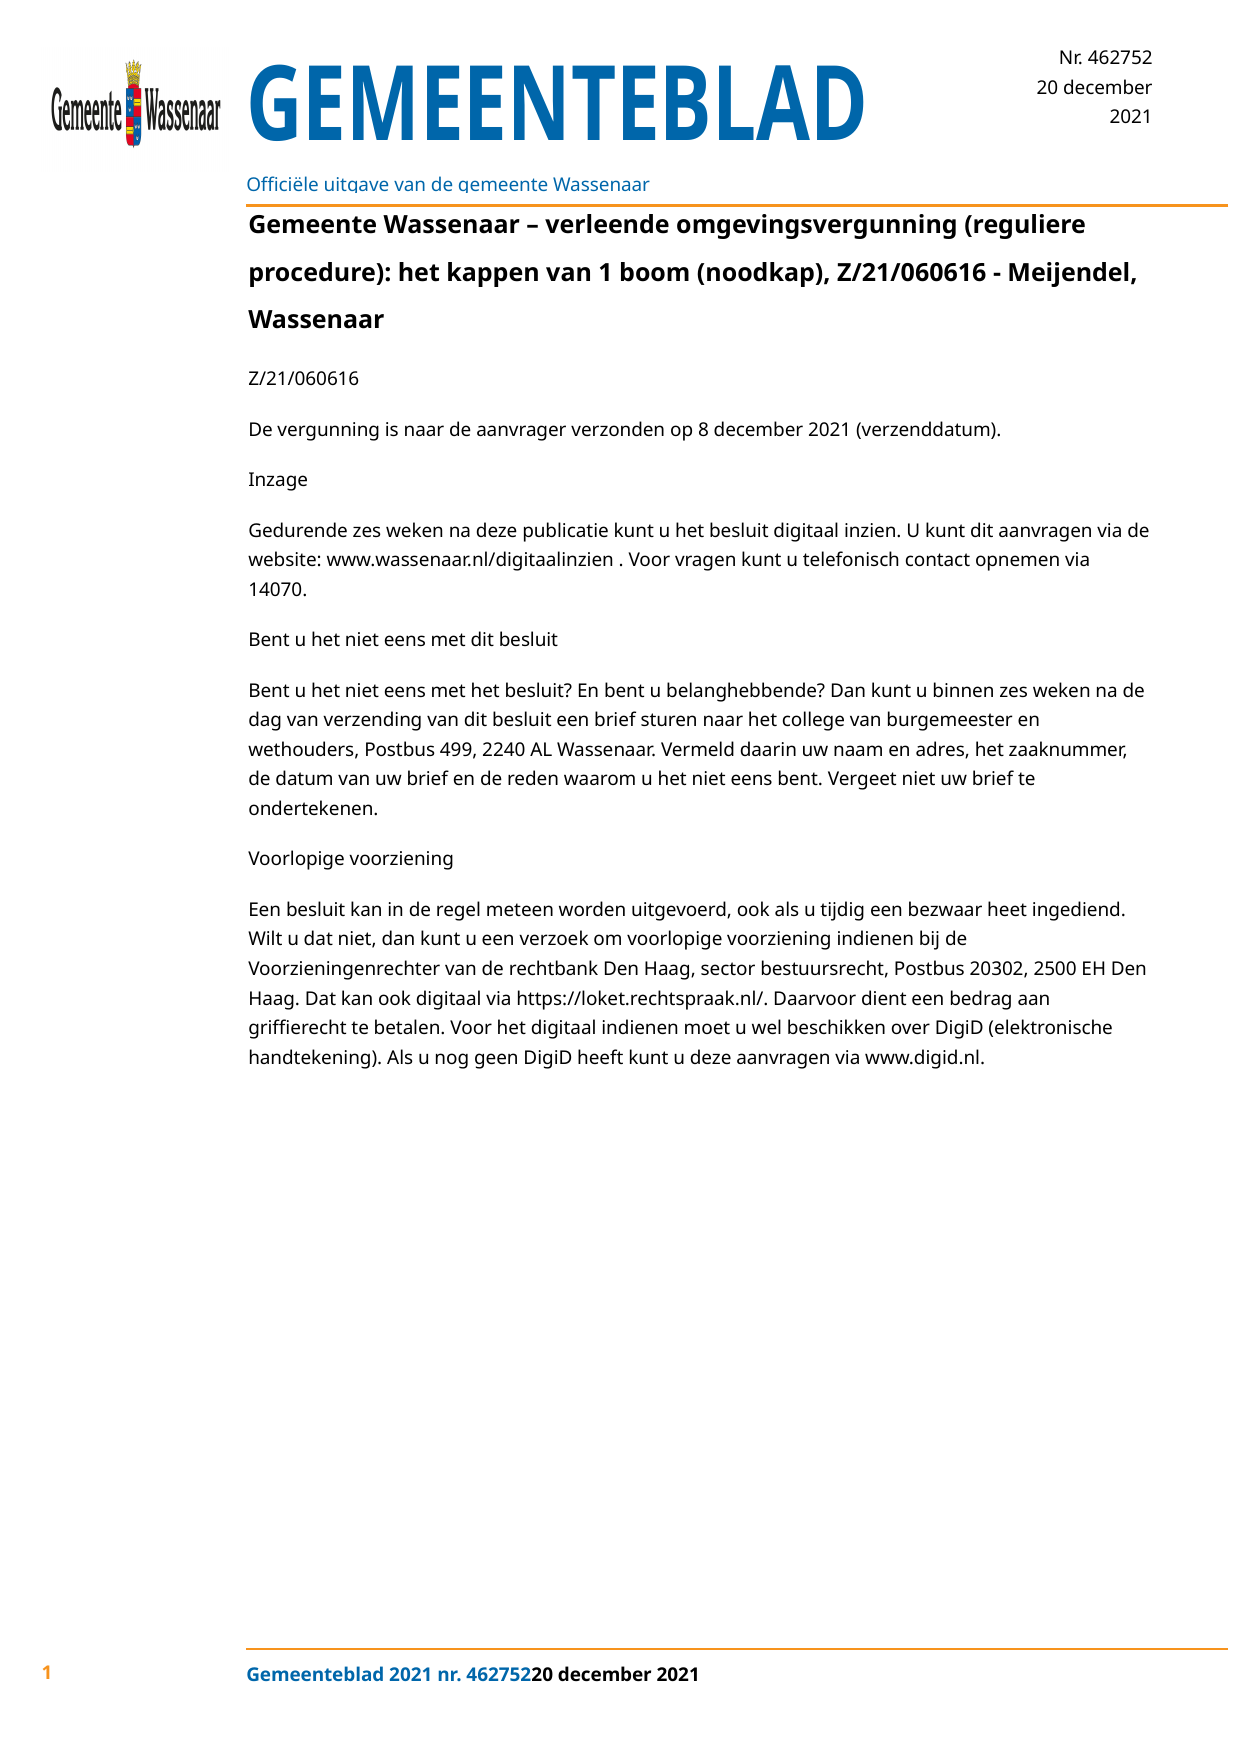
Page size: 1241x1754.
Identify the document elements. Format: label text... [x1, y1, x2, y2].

text Een besluit kan in de regel meteen worden uitgevoerd, ook als u tijdig een bezwaar heet ingediend. Wilt u dat niet, dan kunt u een verzoek om voorlopige voorziening indienen bij de Voorzieningenrechter van de rechtbank Den Haag, sector bestuursrecht, Postbus 20302, 2500 EH Den Haag. Dat kan ook digitaal via https://loket.rechtspraak.nl/. Daarvoor dient een bedrag aan griffierecht te betalen. Voor het digitaal indienen moet u wel beschikken over DigiD (elektronische handtekening). Als u nog geen DigiD heeft kunt u deze aanvragen via www.digid.nl. [248, 896, 1152, 1069]
text Gedurende zes weken na deze publicatie kunt u het besluit digitaal inzien. U kunt dit aanvragen via de website: www.wassenaar.nl/digitaalinzien . Voor vragen kunt u telefonisch contact opnemen via 14070. [248, 517, 1152, 602]
picture [41, 47, 231, 172]
text De vergunning is naar de aanvrager verzonden op 8 december 2021 (verzenddatum). [248, 416, 1152, 442]
text Z/21/060616 [248, 366, 1152, 391]
text Inzage [248, 466, 1152, 492]
text Gemeente Wassenaar – verleende omgevingsvergunning (reguliere procedure): het kappen van 1 boom (noodkap), Z/21/060616 - Meijendel, Wassenaar [248, 207, 1152, 336]
text Bent u het niet eens met dit besluit [248, 626, 1152, 652]
text Bent u het niet eens met het besluit? En bent u belanghebbende? Dan kunt u binnen zes weken na de dag van verzending van dit besluit een brief sturen naar het college van burgemeester en wethouders, Postbus 499, 2240 AL Wassenaar. Vermeld daarin uw naam en adres, het zaaknummer, de datum van uw brief en de reden waarom u het niet eens bent. Vergeet niet uw brief te ondertekenen. [248, 677, 1152, 821]
text Voorlopige voorziening [248, 846, 1152, 871]
